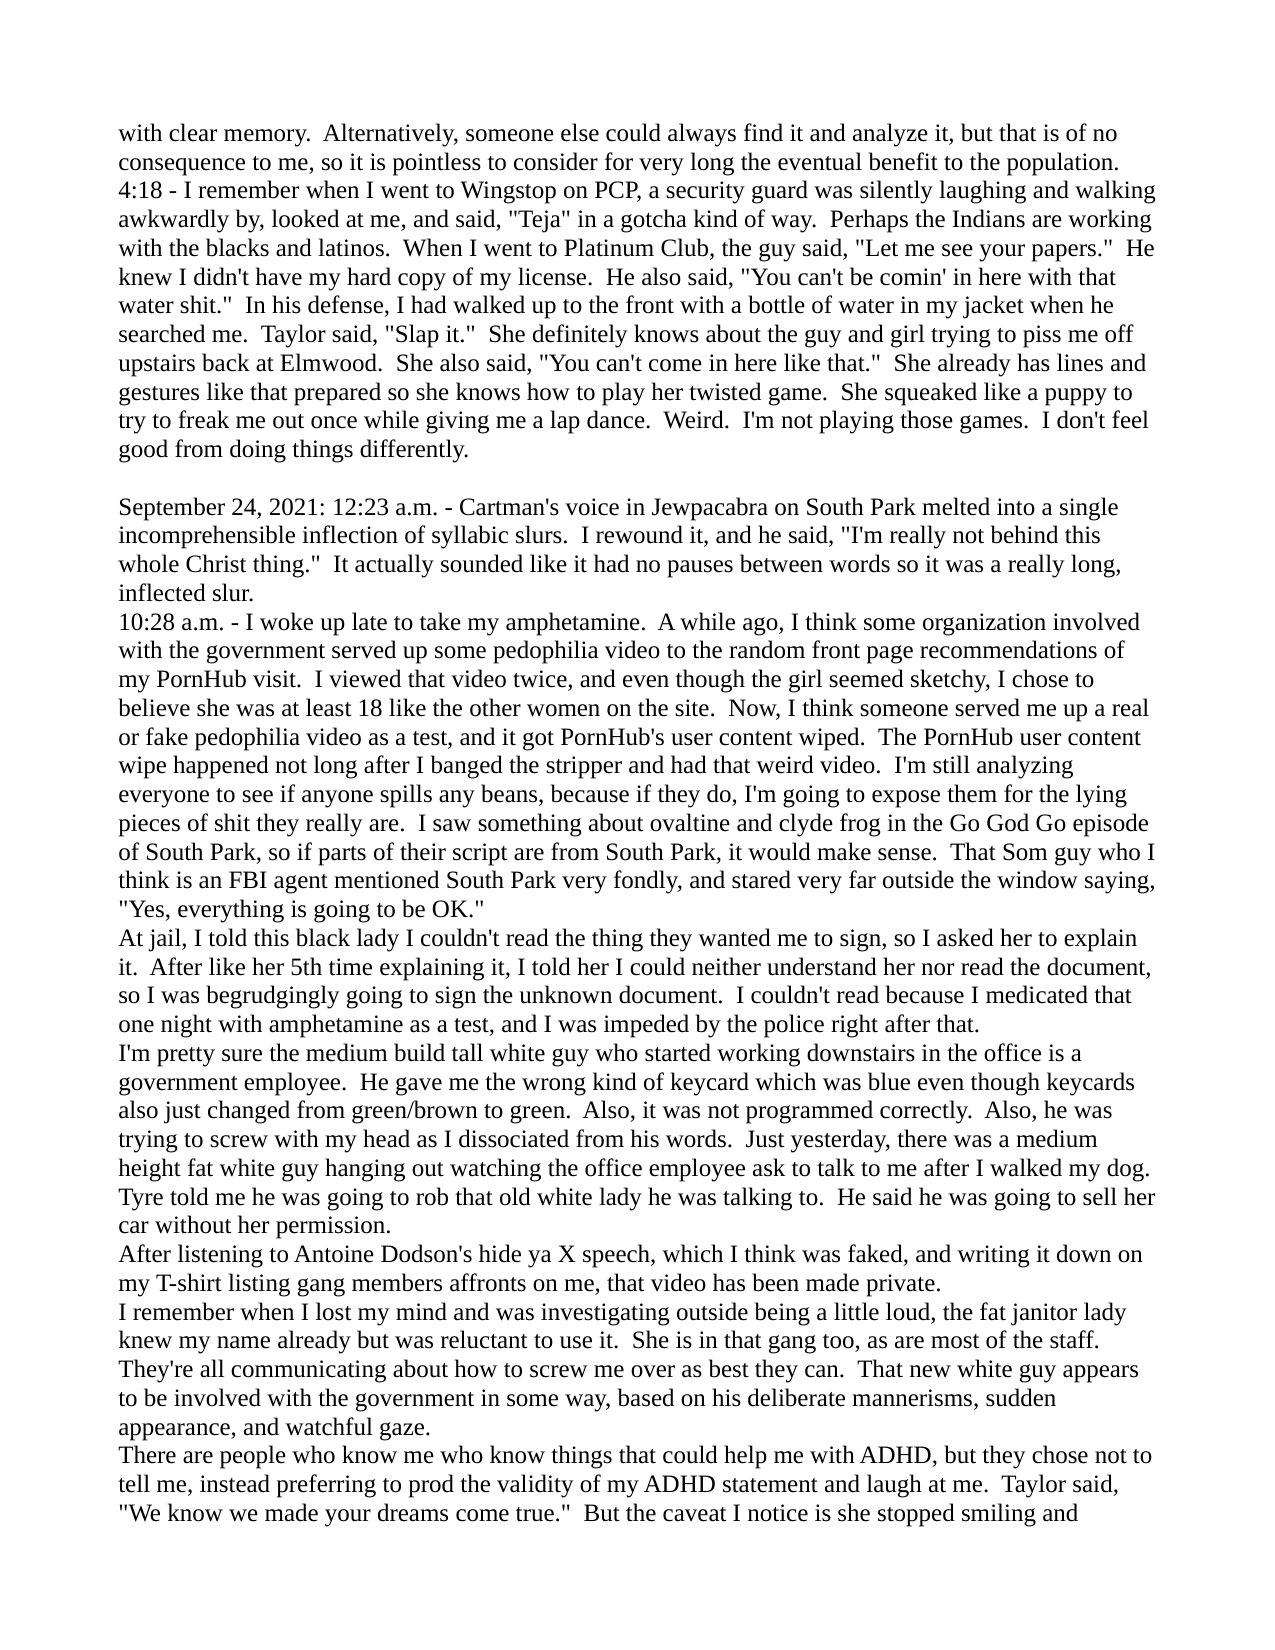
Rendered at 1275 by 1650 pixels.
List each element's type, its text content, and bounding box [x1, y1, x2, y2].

text There are people who know me who know things that could help me with ADHD, but they chose not to tell me, instead preferring to prod the validity of my ADHD statement and laugh at me. Taylor said, "We know we made your dreams come true." But the caveat I notice is she stopped smiling and [118, 1441, 1157, 1527]
text 4:18 - I remember when I went to Wingstop on PCP, a security guard was silently laughing and walking awkwardly by, looked at me, and said, "Teja" in a gotcha kind of way. Perhaps the Indians are working with the blacks and latinos. When I went to Platinum Club, the guy said, "Let me see your papers." He knew I didn't have my hard copy of my license. He also said, "You can't be comin' in here with that water shit." In his defense, I had walked up to the front with a bottle of water in my jacket when he searched me. Taylor said, "Slap it." She definitely knows about the guy and girl trying to piss me off upstairs back at Elmwood. She also said, "You can't come in here like that." She already has lines and gestures like that prepared so she knows how to play her twisted game. She squeaked like a puppy to try to freak me out once while giving me a lap dance. Weird. I'm not playing those games. I don't feel good from doing things differently. [118, 176, 1157, 463]
text with clear memory. Alternatively, someone else could always find it and analyze it, but that is of no consequence to me, so it is pointless to consider for very long the eventual benefit to the population. [118, 118, 1157, 176]
text At jail, I told this black lady I couldn't read the thing they wanted me to sign, so I asked her to explain it. After like her 5th time explaining it, I told her I could neither understand her nor read the document, so I was begrudgingly going to sign the unknown document. I couldn't read because I medicated that one night with amphetamine as a test, and I was impeded by the police right after that. [118, 923, 1157, 1038]
text 10:28 a.m. - I woke up late to take my amphetamine. A while ago, I think some organization involved with the government served up some pedophilia video to the random front page recommendations of my PornHub visit. I viewed that video twice, and even though the girl seemed sketchy, I chose to believe she was at least 18 like the other women on the site. Now, I think someone served me up a real or fake pedophilia video as a test, and it got PornHub's user content wiped. The PornHub user content wipe happened not long after I banged the stripper and had that weird video. I'm still analyzing everyone to see if anyone spills any beans, because if they do, I'm going to expose them for the lying pieces of shit they really are. I saw something about ovaltine and clyde frog in the Go God Go episode of South Park, so if parts of their script are from South Park, it would make sense. That Som guy who I think is an FBI agent mentioned South Park very fondly, and stared very far outside the window saying, "Yes, everything is going to be OK." [118, 607, 1157, 923]
text After listening to Antoine Dodson's hide ya X speech, which I think was faked, and writing it down on my T-shirt listing gang members affronts on me, that video has been made private. [118, 1239, 1157, 1297]
text September 24, 2021: 12:23 a.m. - Cartman's voice in Jewpacabra on South Park melted into a single incomprehensible inflection of syllabic slurs. I rewound it, and he said, "I'm really not behind this whole Christ thing." It actually sounded like it had no pauses between words so it was a really long, inflected slur. [118, 492, 1157, 607]
text I'm pretty sure the medium build tall white guy who started working downstairs in the office is a government employee. He gave me the wrong kind of keycard which was blue even though keycards also just changed from green/brown to green. Also, it was not programmed correctly. Also, he was trying to screw with my head as I dissociated from his words. Just yesterday, there was a medium height fat white guy hanging out watching the office employee ask to talk to me after I walked my dog. [118, 1038, 1157, 1182]
text Tyre told me he was going to rob that old white lady he was talking to. He said he was going to sell her car without her permission. [118, 1182, 1157, 1239]
text I remember when I lost my mind and was investigating outside being a little loud, the fat janitor lady knew my name already but was reluctant to use it. She is in that gang too, as are most of the staff. They're all communicating about how to screw me over as best they can. That new white guy appears to be involved with the government in some way, based on his deliberate mannerisms, sudden appearance, and watchful gaze. [118, 1297, 1157, 1441]
